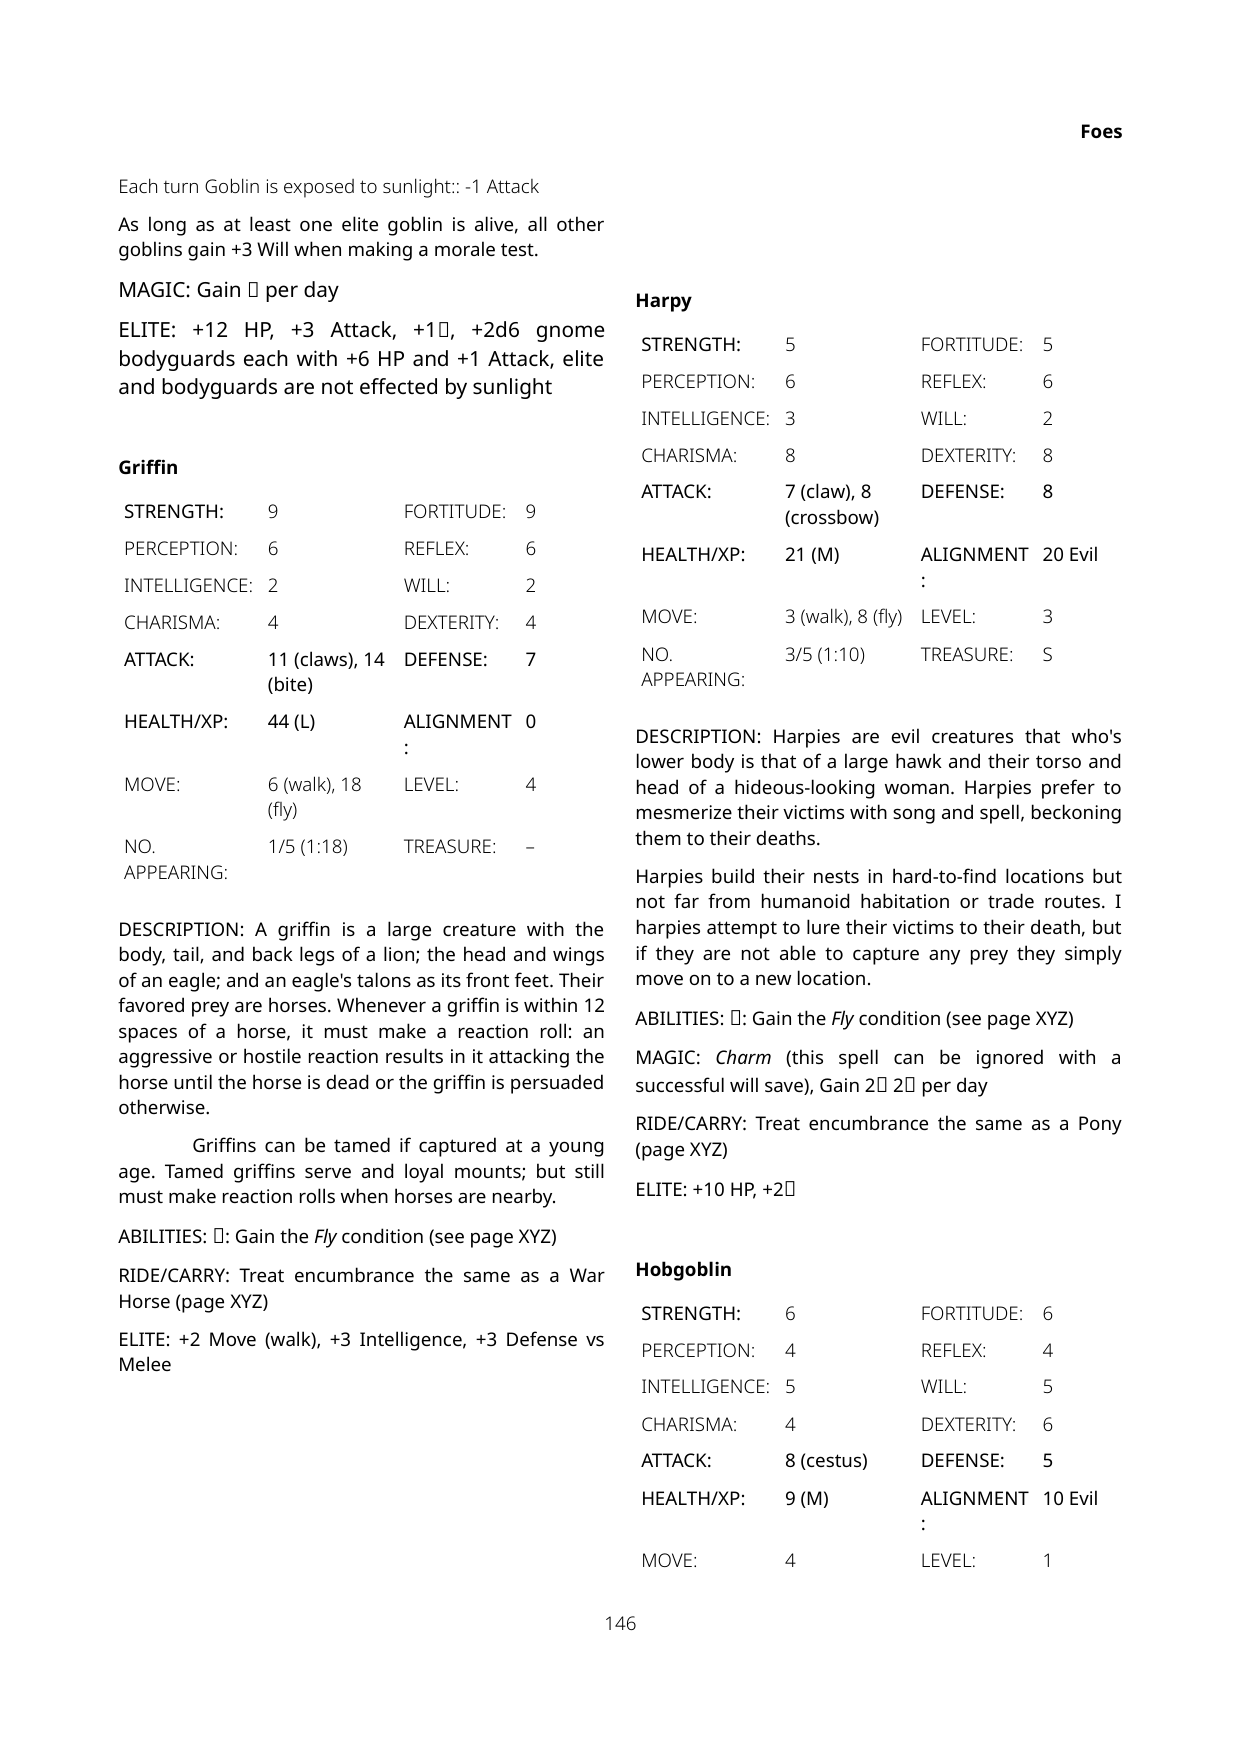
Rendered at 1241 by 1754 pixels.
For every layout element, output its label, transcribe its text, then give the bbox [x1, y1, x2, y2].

table_cell TREASURE: [915, 635, 1037, 698]
table_cell DEXTERITY: [398, 603, 520, 640]
table_cell MOVE: [635, 598, 779, 635]
text ELITE: +12 HP, +3 Attack, +1, +2d6 gnome bodyguards each with +6 HP and +1 Attack, elite and bodyguards are not effected by sunlight [118, 316, 605, 401]
table_cell – [520, 828, 606, 890]
table_cell 1/5 (1:18) [262, 828, 398, 890]
table_header 5 [1037, 325, 1123, 362]
table_cell INTELLIGENCE: [635, 399, 779, 436]
table_cell LEVEL: [915, 598, 1037, 635]
table_cell 8 [1037, 436, 1123, 473]
table_cell REFLEX: [915, 362, 1037, 399]
table_cell DEFENSE: [398, 640, 520, 703]
table_cell 1 [1037, 1542, 1123, 1578]
table_header 5 [779, 325, 915, 362]
table_cell INTELLIGENCE: [118, 566, 262, 603]
table_cell MOVE: [635, 1542, 779, 1578]
table_cell 4 [262, 603, 398, 640]
table_cell 6 [262, 529, 398, 566]
text Harpy [635, 287, 1122, 313]
table_cell 11 (claws), 14 (bite) [262, 640, 398, 703]
table_cell REFLEX: [398, 529, 520, 566]
table_cell 3 [1037, 598, 1123, 635]
table_cell CHARISMA: [635, 1405, 779, 1442]
table_cell NO. APPEARING: [118, 828, 262, 890]
table_cell 9 (M) [779, 1479, 915, 1542]
table_cell 6 [1037, 1405, 1123, 1442]
table_cell 6 [1037, 362, 1123, 399]
table_cell 8 [1037, 473, 1123, 536]
text Each turn Goblin is exposed to sunlight:: -1 Attack [118, 173, 605, 199]
table_cell LEVEL: [398, 765, 520, 828]
text ABILITIES: : Gain the Fly condition (see page XYZ) [118, 1222, 605, 1250]
table_cell 10 Evil [1037, 1479, 1123, 1542]
table_cell LEVEL: [915, 1542, 1037, 1578]
table_cell 4 [779, 1542, 915, 1578]
table_header FORTITUDE: [915, 1294, 1037, 1331]
table_cell NO. APPEARING: [635, 635, 779, 698]
text ABILITIES: : Gain the Fly condition (see page XYZ) [635, 1003, 1122, 1032]
table_cell DEXTERITY: [915, 1405, 1037, 1442]
table_cell DEXTERITY: [915, 436, 1037, 473]
table_header STRENGTH: [635, 1294, 779, 1331]
table_header STRENGTH: [118, 493, 262, 529]
table_cell ALIGNMENT: [398, 703, 520, 765]
text ELITE: +2 Move (walk), +3 Intelligence, +3 Defense vs Melee [118, 1326, 605, 1377]
text MAGIC: Charm (this spell can be ignored with a successful will save), Gain 2 2 per day [635, 1044, 1122, 1098]
table_cell 6 [779, 362, 915, 399]
table_cell 6 (walk), 18 (fly) [262, 765, 398, 828]
table_cell 3 (walk), 8 (fly) [779, 598, 915, 635]
table_cell ATTACK: [118, 640, 262, 703]
table_cell ATTACK: [635, 1442, 779, 1479]
text Harpies build their nests in hard-to-find locations but not far from humanoid habitation or trade routes. I harpies attempt to lure their victims to their death, but if they are not able to capture any prey they simply move on to a new location. [635, 863, 1122, 991]
table_cell 2 [262, 566, 398, 603]
text Hobgoblin [635, 1256, 1122, 1282]
table_cell CHARISMA: [118, 603, 262, 640]
table_cell 0 [520, 703, 606, 765]
table_cell 7 (claw), 8 (crossbow) [779, 473, 915, 536]
table_cell DEFENSE: [915, 473, 1037, 536]
table_cell 20 Evil [1037, 536, 1123, 598]
table_cell 7 [520, 640, 606, 703]
table_header FORTITUDE: [915, 325, 1037, 362]
table_cell 4 [520, 765, 606, 828]
text Griffins can be tamed if captured at a young age. Tamed griffins serve and loyal mounts; but still must make reaction rolls when horses are nearby. [118, 1132, 605, 1209]
table_cell 5 [779, 1368, 915, 1405]
table_cell HEALTH/XP: [118, 703, 262, 765]
table_cell INTELLIGENCE: [635, 1368, 779, 1405]
table_cell WILL: [915, 399, 1037, 436]
table_header 6 [1037, 1294, 1123, 1331]
table_cell HEALTH/XP: [635, 1479, 779, 1542]
table_cell TREASURE: [398, 828, 520, 890]
table_cell PERCEPTION: [118, 529, 262, 566]
table_cell PERCEPTION: [635, 1331, 779, 1368]
table_cell REFLEX: [915, 1331, 1037, 1368]
text DESCRIPTION: A griffin is a large creature with the body, tail, and back legs of a lion; the head and wings of an eagle; and an eagle's talons as its front feet. Their favored prey are horses. Whenever a griffin is within 12 spaces of a horse, it must make a reaction roll: an aggressive or hostile reaction results in it attacking the horse until the horse is dead or the griffin is persuaded otherwise. [118, 890, 605, 1120]
table_cell 4 [779, 1331, 915, 1368]
table_cell 4 [1037, 1331, 1123, 1368]
table_cell PERCEPTION: [635, 362, 779, 399]
table_cell 8 [779, 436, 915, 473]
text RIDE/CARRY: Treat encumbrance the same as a Pony (page XYZ) [635, 1111, 1122, 1162]
table_header STRENGTH: [635, 325, 779, 362]
table_cell WILL: [398, 566, 520, 603]
table_header 6 [779, 1294, 915, 1331]
text RIDE/CARRY: Treat encumbrance the same as a War Horse (page XYZ) [118, 1262, 605, 1313]
table_cell 6 [520, 529, 606, 566]
table_cell DEFENSE: [915, 1442, 1037, 1479]
table_header FORTITUDE: [398, 493, 520, 529]
table_header 9 [262, 493, 398, 529]
table_cell 4 [520, 603, 606, 640]
table_cell 5 [1037, 1442, 1123, 1479]
table_cell 21 (M) [779, 536, 915, 598]
table_cell 8 (cestus) [779, 1442, 915, 1479]
text ELITE: +10 HP, +2 [635, 1174, 1122, 1203]
table_cell CHARISMA: [635, 436, 779, 473]
table_cell 3/5 (1:10) [779, 635, 915, 698]
table_header 9 [520, 493, 606, 529]
table_cell S [1037, 635, 1123, 698]
table_cell ALIGNMENT: [915, 536, 1037, 598]
table_cell ATTACK: [635, 473, 779, 536]
table_cell 3 [779, 399, 915, 436]
text DESCRIPTION: Harpies are evil creatures that who's lower body is that of a large hawk and their torso and head of a hideous-looking woman. Harpies prefer to mesmerize their victims with song and spell, beckoning them to their deaths. [635, 698, 1122, 851]
table_cell 4 [779, 1405, 915, 1442]
text Griffin [118, 454, 605, 480]
table_cell ALIGNMENT: [915, 1479, 1037, 1542]
table_cell 2 [520, 566, 606, 603]
table_cell MOVE: [118, 765, 262, 828]
text MAGIC: Gain  per day [118, 275, 605, 303]
table_cell 5 [1037, 1368, 1123, 1405]
table_cell WILL: [915, 1368, 1037, 1405]
table_cell HEALTH/XP: [635, 536, 779, 598]
table_cell 2 [1037, 399, 1123, 436]
text As long as at least one elite goblin is alive, all other goblins gain +3 Will when making a morale test. [118, 211, 605, 262]
table_cell 44 (L) [262, 703, 398, 765]
